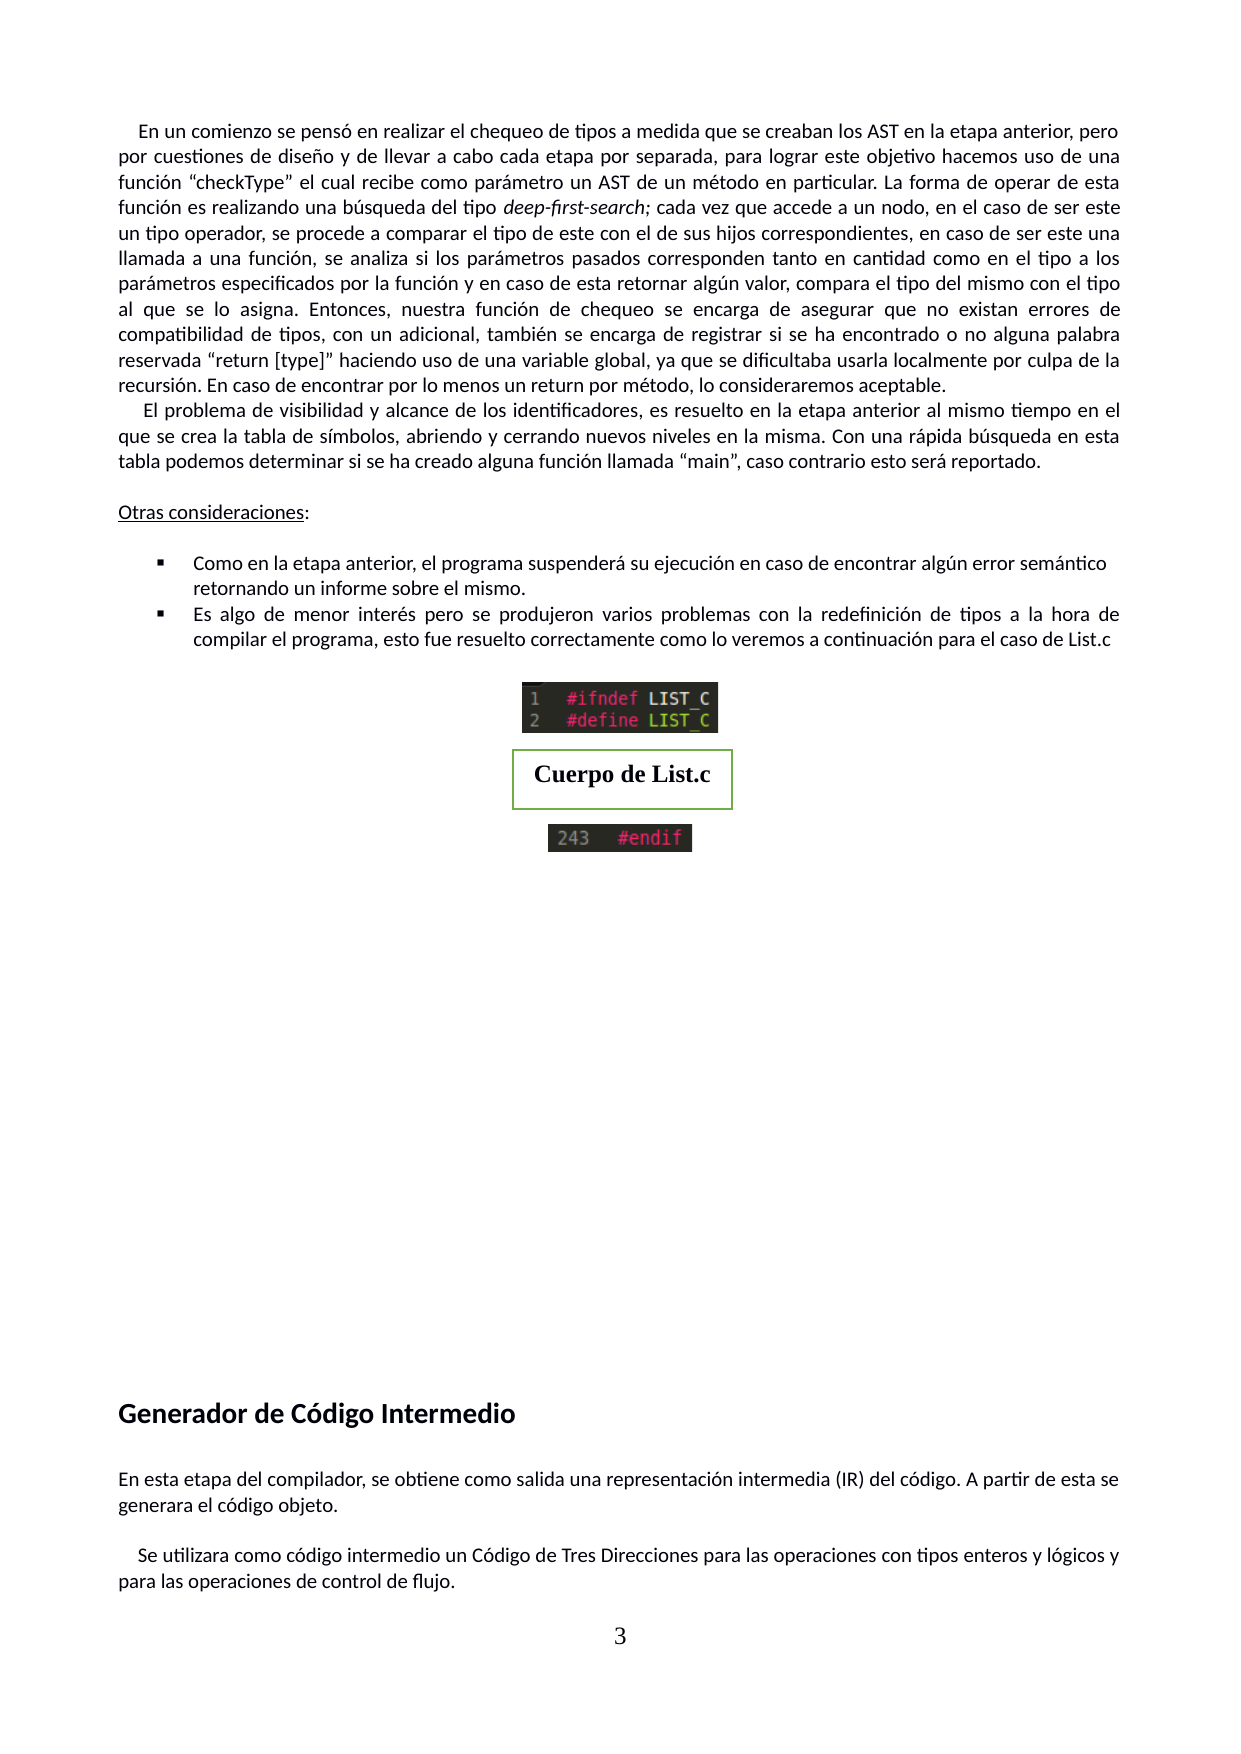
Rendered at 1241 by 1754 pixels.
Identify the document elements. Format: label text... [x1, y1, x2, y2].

text En esta etapa del compilador, se obtiene como salida una representación intermedia (IR) del código. A partir de esta se generara el código objeto. [118, 1466, 1122, 1517]
text Generador de Código Intermedio [118, 1395, 1122, 1431]
text Cuerpo de List.c [529, 759, 716, 788]
text Se utilizara como código intermedio un Código de Tres Direcciones para las operaciones con tipos enteros y lógicos y para las operaciones de control de flujo. [118, 1543, 1122, 1593]
list Como en la etapa anterior, el programa suspenderá su ejecución en caso de encontrar algún error semántico retornando un informe sobre el mismo. [156, 550, 1122, 601]
picture [548, 824, 693, 852]
picture [522, 682, 719, 733]
text Otras consideraciones: [118, 499, 1122, 525]
text En un comienzo se pensó en realizar el chequeo de tipos a medida que se creaban los AST en la etapa anterior, pero por cuestiones de diseño y de llevar a cabo cada etapa por separada, para lograr este objetivo hacemos uso de una función “checkType” el cual recibe como parámetro un AST de un método en particular. La forma de operar de esta función es realizando una búsqueda del tipo deep-first-search; cada vez que accede a un nodo, en el caso de ser este un tipo operador, se procede a comparar el tipo de este con el de sus hijos correspondientes, en caso de ser este una llamada a una función, se analiza si los parámetros pasados corresponden tanto en cantidad como en el tipo a los parámetros especificados por la función y en caso de esta retornar algún valor, compara el tipo del mismo con el tipo al que se lo asigna. Entonces, nuestra función de chequeo se encarga de asegurar que no existan errores de compatibilidad de tipos, con un adicional, también se encarga de registrar si se ha encontrado o no alguna palabra reservada “return [type]” haciendo uso de una variable global, ya que se dificultaba usarla localmente por culpa de la recursión. En caso de encontrar por lo menos un return por método, lo consideraremos aceptable. [118, 118, 1122, 398]
list Es algo de menor interés pero se produjeron varios problemas con la redefinición de tipos a la hora de compilar el programa, esto fue resuelto correctamente como lo veremos a continuación para el caso de List.c [156, 601, 1122, 652]
text El problema de visibilidad y alcance de los identificadores, es resuelto en la etapa anterior al mismo tiempo en el que se crea la tabla de símbolos, abriendo y cerrando nuevos niveles en la misma. Con una rápida búsqueda en esta tabla podemos determinar si se ha creado alguna función llamada “main”, caso contrario esto será reportado. [118, 398, 1122, 474]
